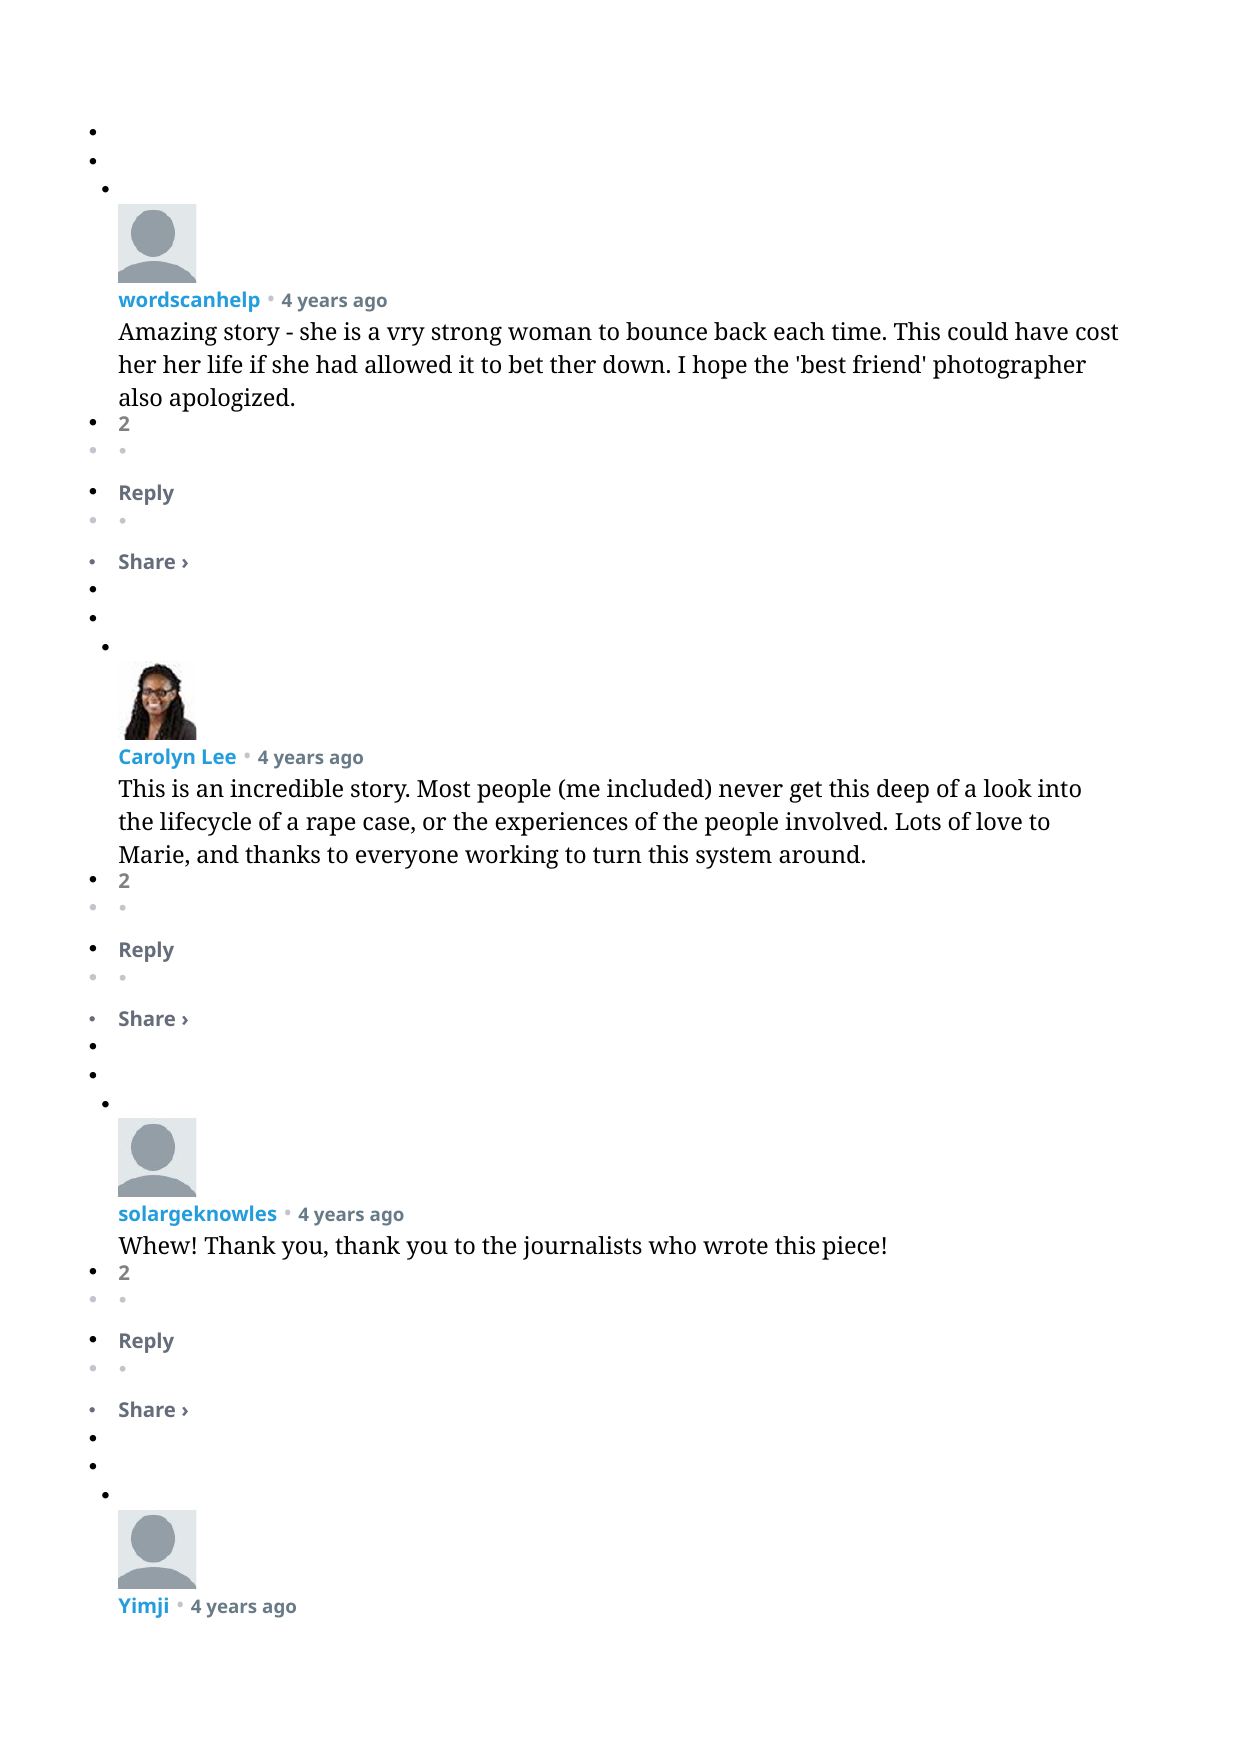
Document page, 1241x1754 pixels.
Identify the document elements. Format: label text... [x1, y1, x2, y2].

picture [118, 1510, 197, 1589]
list • [118, 963, 1111, 992]
list Carolyn Lee • 4 years ago [118, 739, 1122, 772]
list 2 [118, 1261, 1111, 1285]
list Amazing story - she is a vry strong woman to bounce back each time. This could have cost her her life if she had allowed it to bet ther down. I hope the 'best friend' photographer also apologized. [118, 314, 1122, 413]
list • [118, 1285, 1111, 1314]
list Whew! Thank you, thank you to the journalists who wrote this piece! [118, 1229, 1122, 1261]
list 2 [118, 870, 1111, 893]
list wordscanhelp • 4 years ago [118, 282, 1122, 314]
list • [118, 1354, 1111, 1383]
picture [118, 661, 197, 740]
picture [118, 204, 197, 283]
list • [118, 436, 1111, 465]
list Share › [118, 1004, 1122, 1032]
picture [118, 1118, 197, 1197]
list Share › [118, 1396, 1122, 1424]
list Reply [118, 1327, 1111, 1354]
list 2 [118, 413, 1111, 436]
list Share › [118, 547, 1122, 575]
list solargeknowles • 4 years ago [118, 1197, 1122, 1229]
list This is an incredible story. Most people (me included) never get this deep of a look into the lifecycle of a rape case, or the experiences of the people involved. Lots of love to Marie, and thanks to everyone working to turn this system around. [118, 772, 1122, 870]
list Reply [118, 478, 1111, 506]
list Reply [118, 935, 1111, 963]
list Yimji • 4 years ago [118, 1588, 1122, 1620]
list • [118, 893, 1111, 922]
list • [118, 506, 1111, 534]
